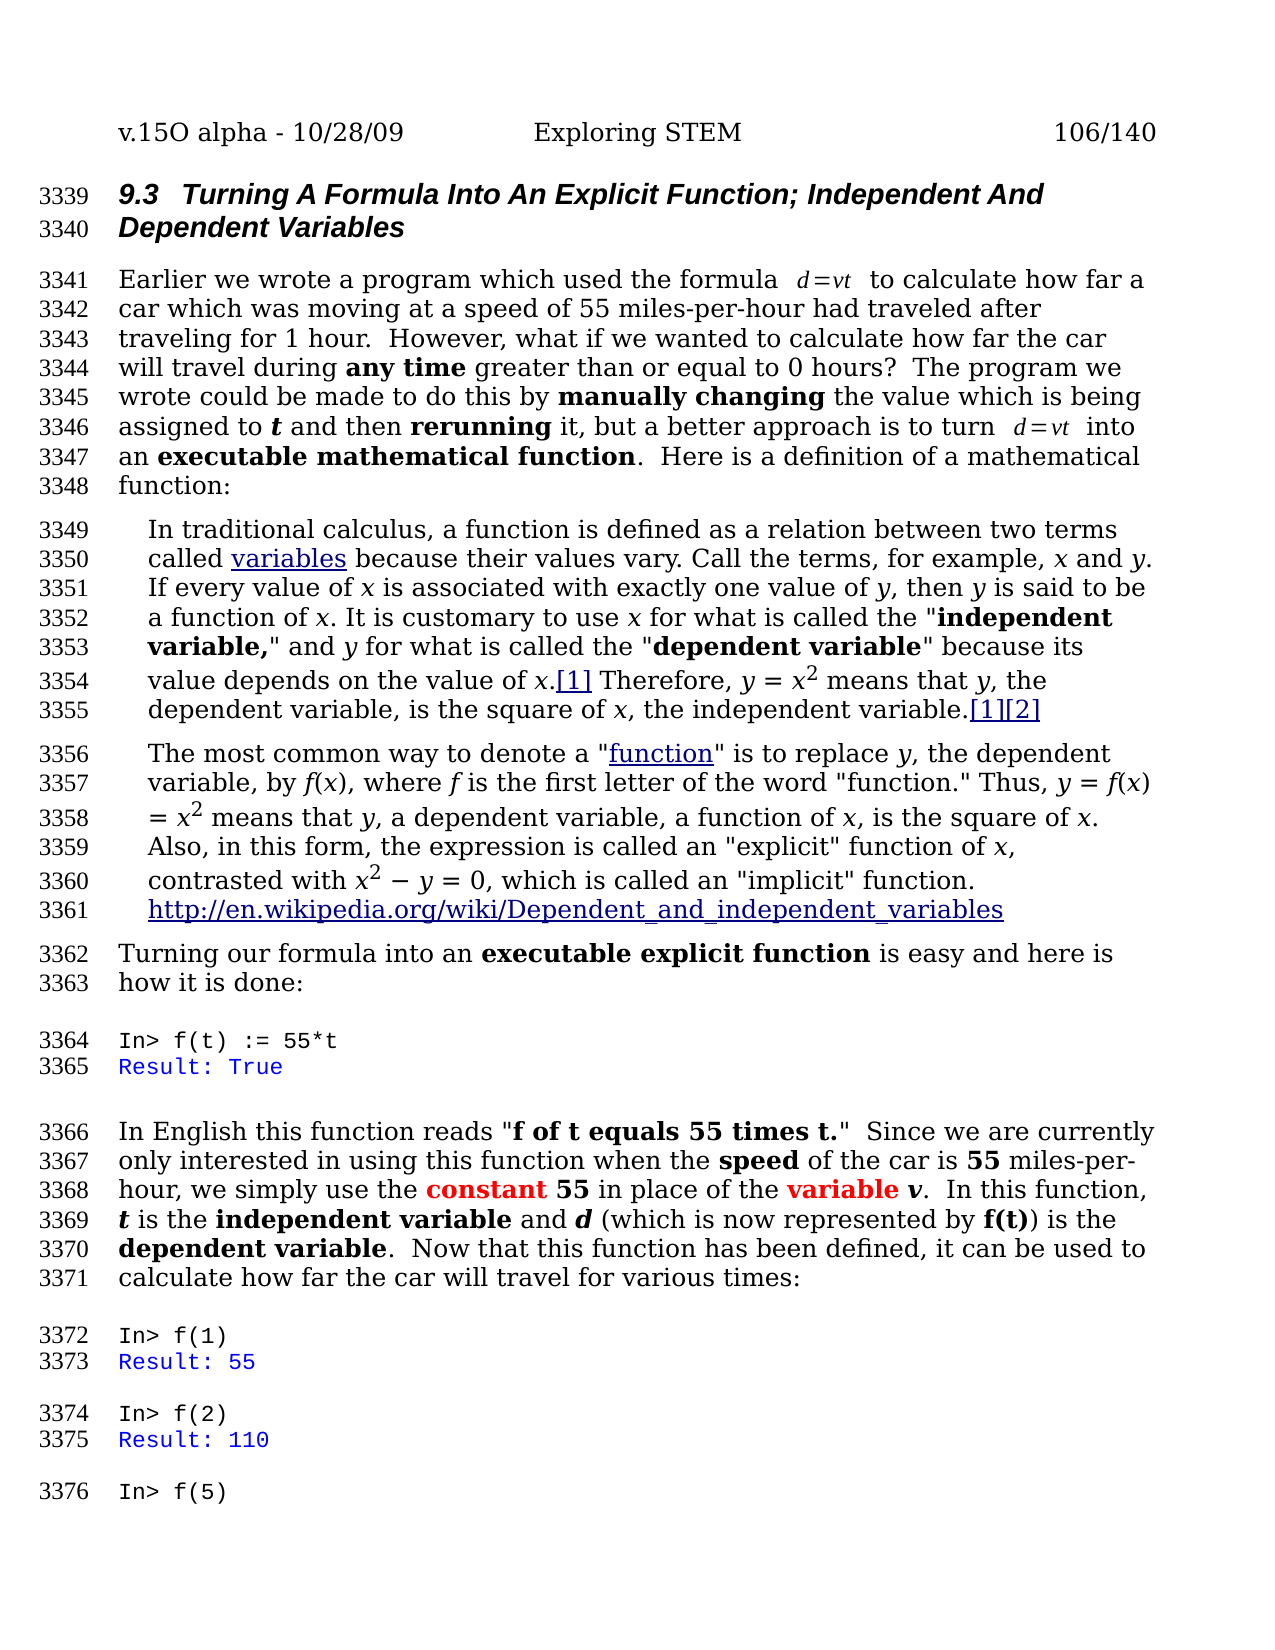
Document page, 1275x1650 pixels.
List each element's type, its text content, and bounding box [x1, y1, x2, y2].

text In> f(5) [118, 1480, 1157, 1506]
text Earlier we wrote a program which used the formulato calculate how far a car which was moving at a speed of 55 miles-per-hour had traveled after traveling for 1 hour. However, what if we wanted to calculate how far the car will travel during any time greater than or equal to 0 hours? The program we wrote could be made to do this by manually changing the value which is being assigned to t and then rerunning it, but a better approach is to turninto an executable mathematical function. Here is a definition of a mathematical function: [118, 265, 1157, 500]
text The most common way to denote a "function" is to replace y, the dependent variable, by f(x), where f is the first letter of the word "function." Thus, y = f(x) = x2 means that y, a dependent variable, a function of x, is the square of x. Also, in this form, the expression is called an "explicit" function of x, contrasted with x2 − y = 0, which is called an "implicit" function. http://en.wikipedia.org/wiki/Dependent_and_independent_variables [148, 739, 1157, 924]
text Turning our formula into an executable explicit function is easy and here is how it is done: [118, 939, 1157, 998]
text In English this function reads "f of t equals 55 times t." Since we are currently only interested in using this function when the speed of the car is 55 miles-per-hour, we simply use the constant 55 in place of the variable v. In this function, t is the independent variable and d (which is now represented by f(t)) is the dependent variable. Now that this function has been defined, it can be used to calculate how far the car will travel for various times: [118, 1117, 1157, 1293]
subtitle Turning A Formula Into An Explicit Function; Independent And Dependent Variables [118, 177, 1157, 244]
text Result: 55 [118, 1351, 1157, 1376]
text In> f(2) [118, 1402, 1157, 1428]
text Result: 110 [118, 1428, 1157, 1454]
text In> f(1) [118, 1324, 1157, 1351]
text Result: True [118, 1056, 1157, 1082]
text In> f(t) := 55*t [118, 1030, 1157, 1056]
text In traditional calculus, a function is defined as a relation between two terms called variables because their values vary. Call the terms, for example, x and y. If every value of x is associated with exactly one value of y, then y is said to be a function of x. It is customary to use x for what is called the "independent variable," and y for what is called the "dependent variable" because its value depends on the value of x.[1] Therefore, y = x2 means that y, the dependent variable, is the square of x, the independent variable.[1][2] [148, 515, 1157, 724]
